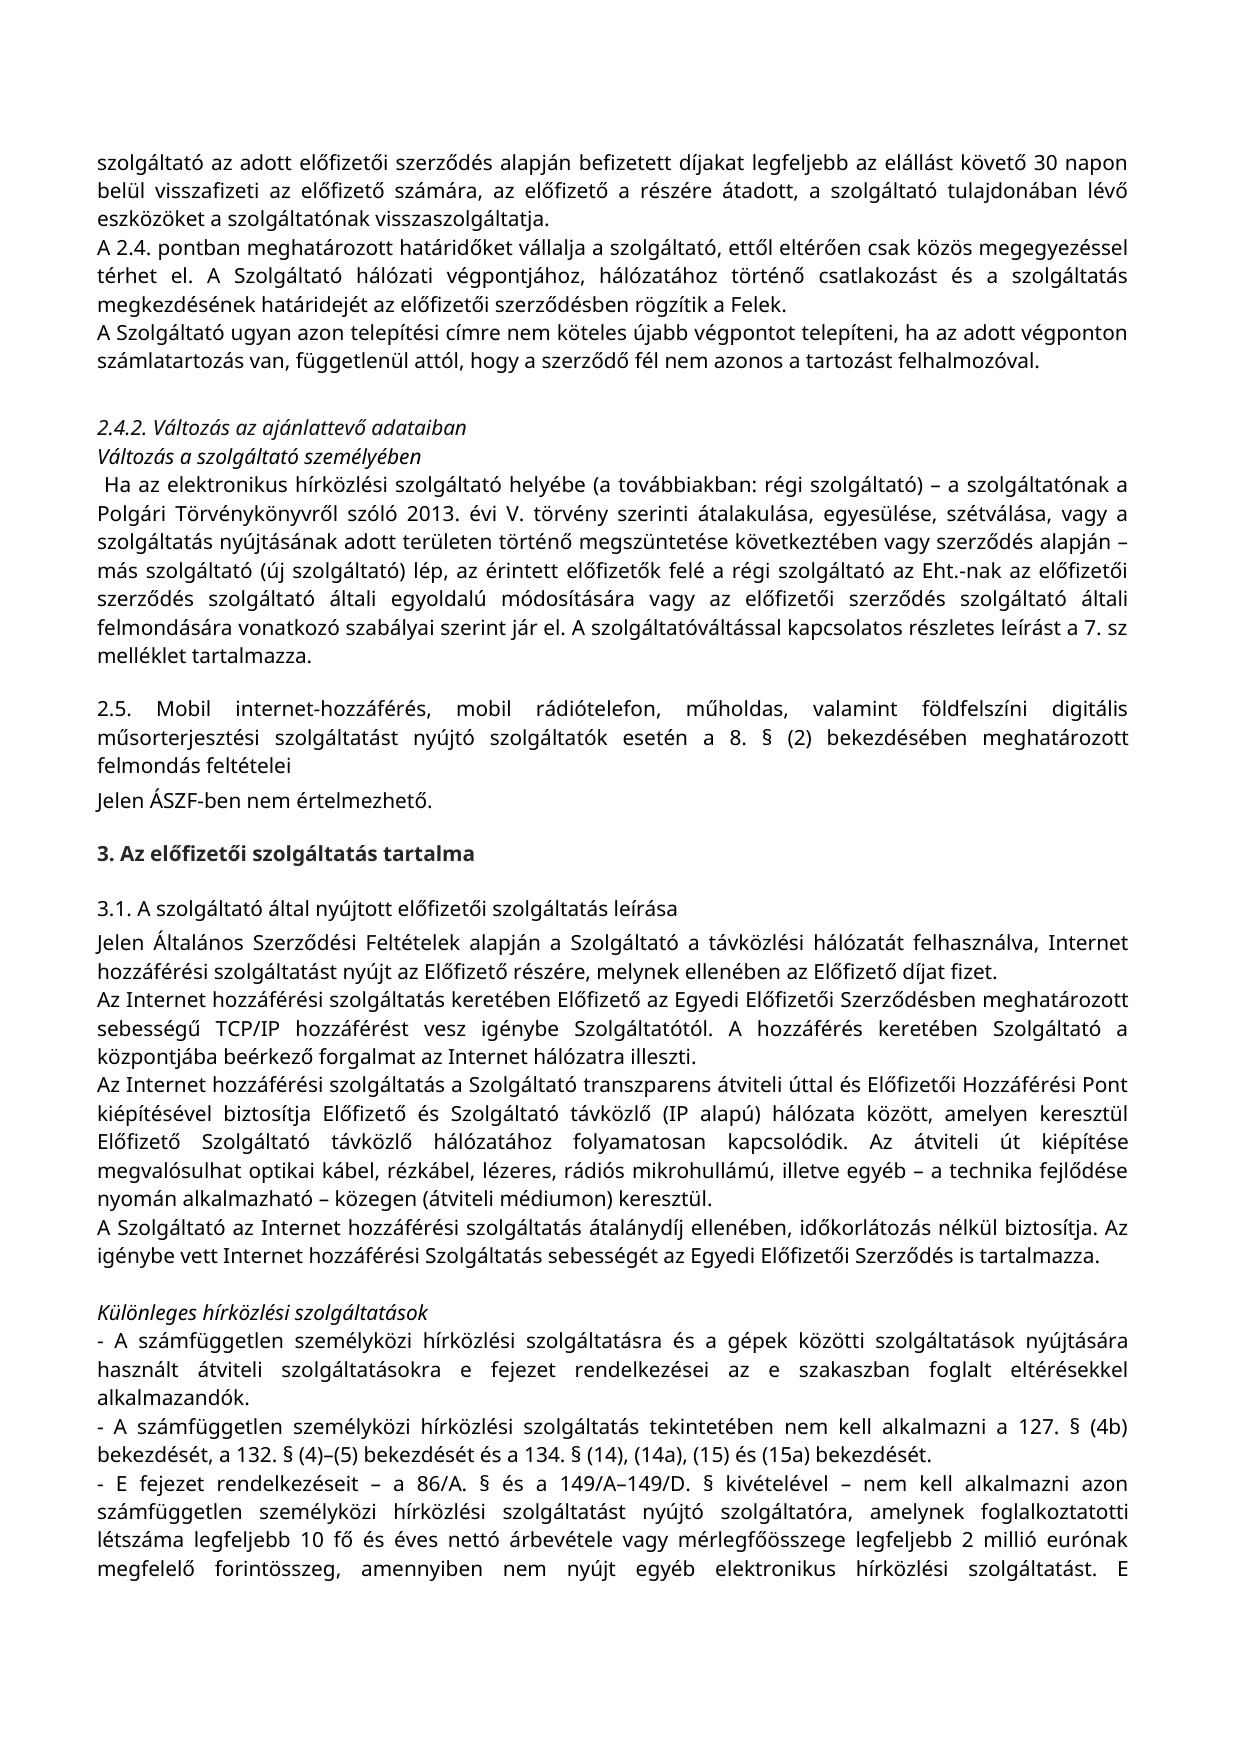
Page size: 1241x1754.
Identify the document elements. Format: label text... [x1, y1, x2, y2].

text Jelen Általános Szerződési Feltételek alapján a Szolgáltató a távközlési hálózatát felhasználva, Internet hozzáférési szolgáltatást nyújt az Előfizető részére, melynek ellenében az Előfizető díjat fizet. [97, 928, 1130, 985]
subtitle 3.1. A szolgáltató által nyújtott előfizetői szolgáltatás leírása [97, 894, 1130, 922]
subtitle 3. Az előfizetői szolgáltatás tartalma [97, 839, 1130, 868]
text Változás a szolgáltató személyében [97, 442, 1130, 470]
text A Szolgáltató ugyan azon telepítési címre nem köteles újabb végpontot telepíteni, ha az adott végponton számlatartozás van, függetlenül attól, hogy a szerződő fél nem azonos a tartozást felhalmozóval. [97, 318, 1130, 375]
text Jelen ÁSZF-ben nem értelmezhető. [97, 786, 1130, 814]
text Különleges hírközlési szolgáltatások [97, 1298, 1130, 1327]
text Ha az elektronikus hírközlési szolgáltató helyébe (a továbbiakban: régi szolgáltató) – a szolgáltatónak a Polgári Törvénykönyvről szóló 2013. évi V. törvény szerinti átalakulása, egyesülése, szétválása, vagy a szolgáltatás nyújtásának adott területen történő megszüntetése következtében vagy szerződés alapján – más szolgáltató (új szolgáltató) lép, az érintett előfizetők felé a régi szolgáltató az Eht.-nak az előfizetői szerződés szolgáltató általi egyoldalú módosítására vagy az előfizetői szerződés szolgáltató általi felmondására vonatkozó szabályai szerint jár el. A szolgáltatóváltással kapcsolatos részletes leírást a 7. sz melléklet tartalmazza. [97, 470, 1130, 669]
text Az Internet hozzáférési szolgáltatás keretében Előfizető az Egyedi Előfizetői Szerződésben meghatározott sebességű TCP/IP hozzáférést vesz igénybe Szolgáltatótól. A hozzáférés keretében Szolgáltató a központjába beérkező forgalmat az Internet hálózatra illeszti. [97, 985, 1130, 1071]
text - A számfüggetlen személyközi hírközlési szolgáltatásra és a gépek közötti szolgáltatások nyújtására használt átviteli szolgáltatásokra e fejezet rendelkezései az e szakaszban foglalt eltérésekkel alkalmazandók. [97, 1327, 1130, 1412]
subtitle 2.5. Mobil internet-hozzáférés, mobil rádiótelefon, műholdas, valamint földfelszíni digitális műsorterjesztési szolgáltatást nyújtó szolgáltatók esetén a 8. § (2) bekezdésében meghatározott felmondás feltételei [97, 694, 1130, 780]
text - A számfüggetlen személyközi hírközlési szolgáltatás tekintetében nem kell alkalmazni a 127. § (4b) bekezdését, a 132. § (4)–(5) bekezdését és a 134. § (14), (14a), (15) és (15a) bekezdését. [97, 1412, 1130, 1469]
text A 2.4. pontban meghatározott határidőket vállalja a szolgáltató, ettől eltérően csak közös megegyezéssel térhet el. A Szolgáltató hálózati végpontjához, hálózatához történő csatlakozást és a szolgáltatás megkezdésének határidejét az előfizetői szerződésben rögzítik a Felek. [97, 233, 1130, 318]
text szolgáltató az adott előfizetői szerződés alapján befizetett díjakat legfeljebb az elállást követő 30 napon belül visszafizeti az előfizető számára, az előfizető a részére átadott, a szolgáltató tulajdonában lévő eszközöket a szolgáltatónak visszaszolgáltatja. [97, 148, 1130, 233]
text Az Internet hozzáférési szolgáltatás a Szolgáltató transzparens átviteli úttal és Előfizetői Hozzáférési Pont kiépítésével biztosítja Előfizető és Szolgáltató távközlő (IP alapú) hálózata között, amelyen keresztül Előfizető Szolgáltató távközlő hálózatához folyamatosan kapcsolódik. Az átviteli út kiépítése megvalósulhat optikai kábel, rézkábel, lézeres, rádiós mikrohullámú, illetve egyéb – a technika fejlődése nyomán alkalmazható – közegen (átviteli médiumon) keresztül. [97, 1071, 1130, 1213]
subtitle 2.4.2. Változás az ajánlattevő adataiban [97, 413, 1130, 441]
text A Szolgáltató az Internet hozzáférési szolgáltatás átalánydíj ellenében, időkorlátozás nélkül biztosítja. Az igénybe vett Internet hozzáférési Szolgáltatás sebességét az Egyedi Előfizetői Szerződés is tartalmazza. [97, 1213, 1130, 1270]
text - E fejezet rendelkezéseit – a 86/A. § és a 149/A–149/D. § kivételével – nem kell alkalmazni azon számfüggetlen személyközi hírközlési szolgáltatást nyújtó szolgáltatóra, amelynek foglalkoztatotti létszáma legfeljebb 10 fő és éves nettó árbevétele vagy mérlegfőösszege legfeljebb 2 millió eurónak megfelelő forintösszeg, amennyiben nem nyújt egyéb elektronikus hírközlési szolgáltatást. E [97, 1469, 1130, 1582]
